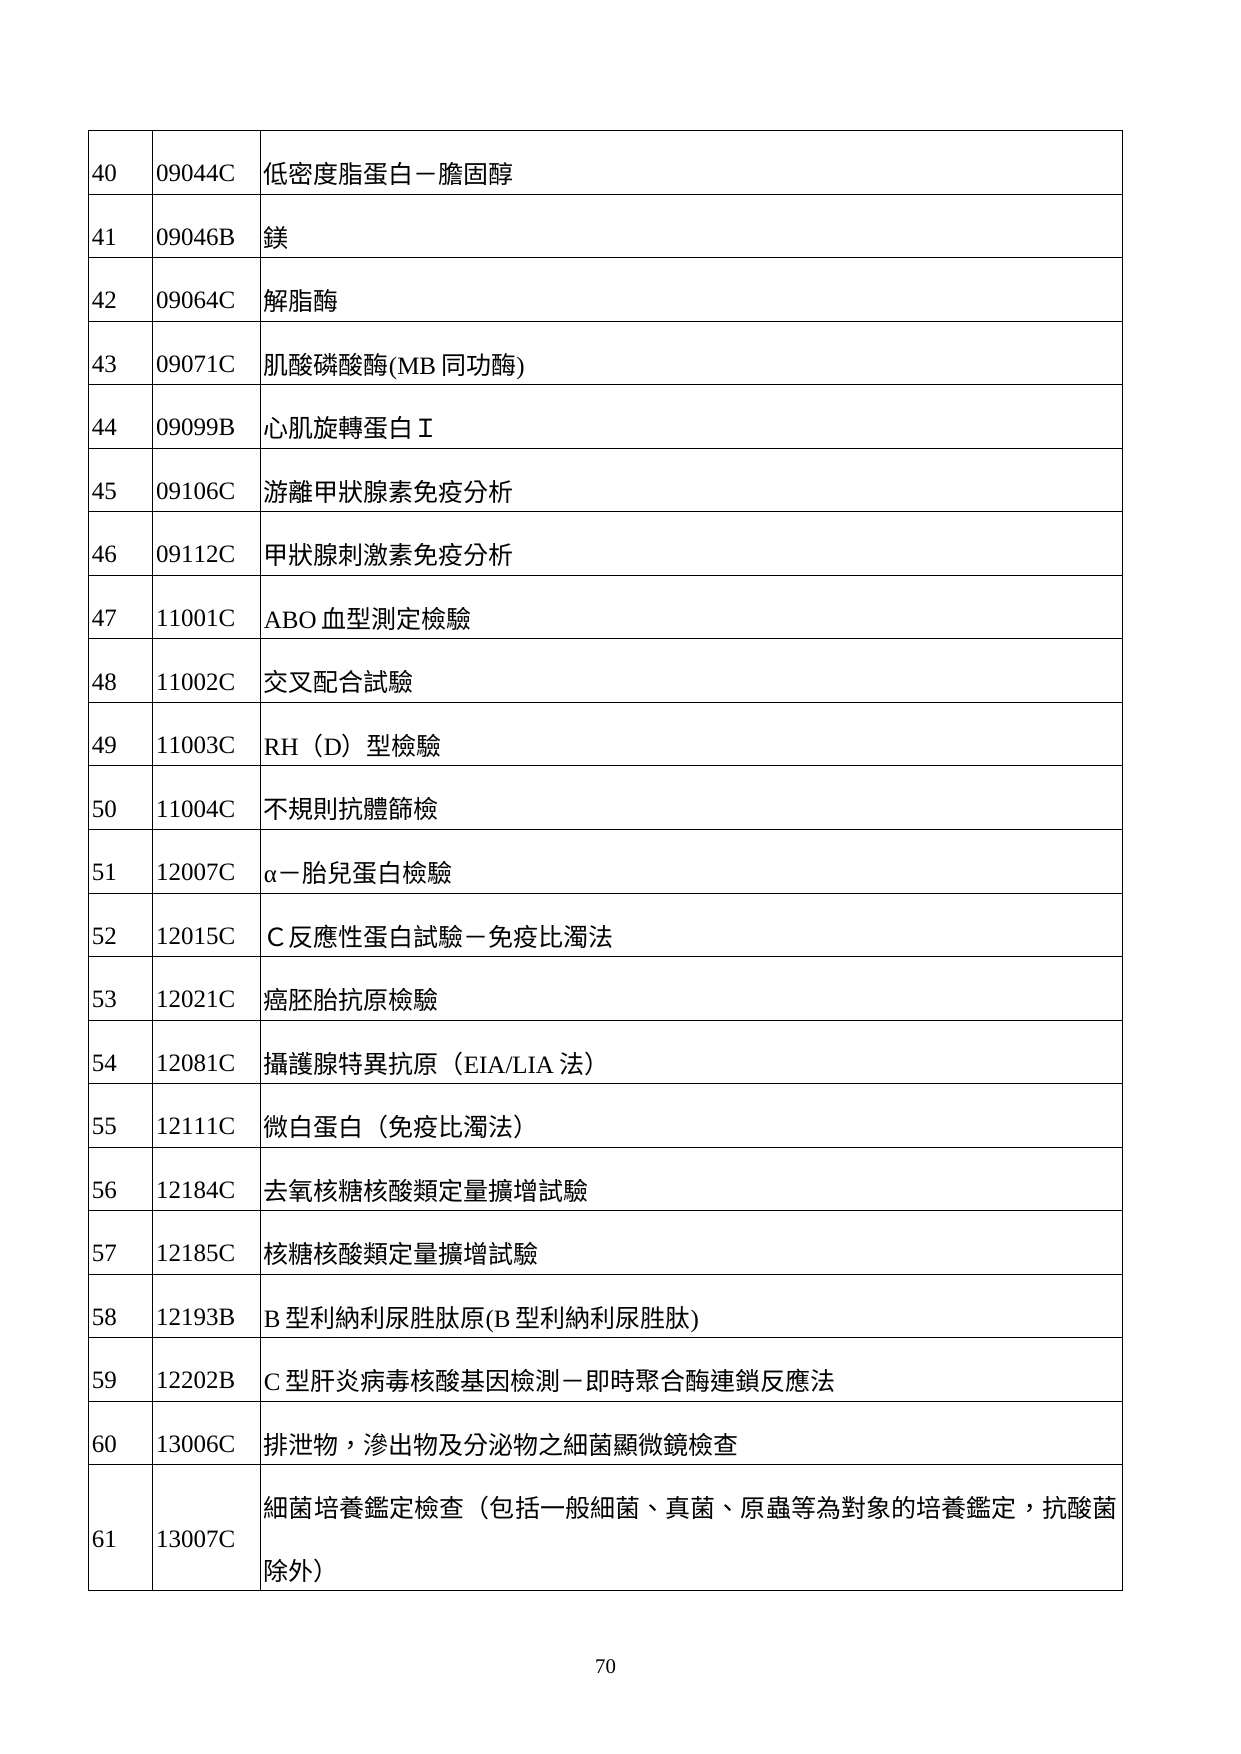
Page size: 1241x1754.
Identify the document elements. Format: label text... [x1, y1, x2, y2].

table_cell 排泄物，滲出物及分泌物之細菌顯微鏡檢查 [261, 1402, 1122, 1464]
table_cell 09044C [153, 131, 260, 193]
table_cell 09046B [153, 195, 260, 257]
table_cell 低密度脂蛋白－膽固醇 [261, 131, 1122, 193]
table_cell 癌胚胎抗原檢驗 [261, 957, 1122, 1019]
table_cell 12184C [153, 1148, 260, 1210]
table_cell B型利納利尿胜肽原(B型利納利尿胜肽) [261, 1275, 1122, 1337]
table_cell 55 [89, 1084, 152, 1147]
table_cell C型肝炎病毒核酸基因檢測－即時聚合酶連鎖反應法 [261, 1338, 1122, 1401]
table_cell 57 [89, 1211, 152, 1274]
table_cell 40 [89, 131, 152, 193]
table_cell 鎂 [261, 195, 1122, 257]
table_cell 09112C [153, 512, 260, 575]
table_cell 肌酸磷酸酶(MB同功酶) [261, 322, 1122, 384]
table_cell 12193B [153, 1275, 260, 1337]
table_cell 41 [89, 195, 152, 257]
table_cell 46 [89, 512, 152, 575]
table_cell 59 [89, 1338, 152, 1401]
table_cell 53 [89, 957, 152, 1019]
table_cell 49 [89, 703, 152, 765]
table_cell RH（D）型檢驗 [261, 703, 1122, 765]
table_cell ABO血型測定檢驗 [261, 576, 1122, 638]
table_cell 細菌培養鑑定檢查（包括一般細菌、真菌、原蟲等為對象的培養鑑定，抗酸菌除外） [261, 1465, 1122, 1590]
table_cell 54 [89, 1021, 152, 1083]
table_cell 11002C [153, 639, 260, 702]
table_cell 56 [89, 1148, 152, 1210]
table_cell 61 [89, 1465, 152, 1590]
table_cell 微白蛋白（免疫比濁法） [261, 1084, 1122, 1147]
table_cell 09064C [153, 258, 260, 321]
table_cell 60 [89, 1402, 152, 1464]
table_cell 11004C [153, 766, 260, 829]
table_cell 交叉配合試驗 [261, 639, 1122, 702]
table_cell 12015C [153, 894, 260, 956]
table_cell 09106C [153, 449, 260, 511]
table_cell 43 [89, 322, 152, 384]
table_cell 甲狀腺刺激素免疫分析 [261, 512, 1122, 575]
table_cell 52 [89, 894, 152, 956]
table_cell 12202B [153, 1338, 260, 1401]
table_cell 攝護腺特異抗原（EIA/LIA法） [261, 1021, 1122, 1083]
table_cell 44 [89, 385, 152, 448]
table_cell 游離甲狀腺素免疫分析 [261, 449, 1122, 511]
table_cell 11001C [153, 576, 260, 638]
table_cell 42 [89, 258, 152, 321]
table_cell 12021C [153, 957, 260, 1019]
table_cell 不規則抗體篩檢 [261, 766, 1122, 829]
table_cell 11003C [153, 703, 260, 765]
table_cell α－胎兒蛋白檢驗 [261, 830, 1122, 892]
table_cell 45 [89, 449, 152, 511]
table_cell 09071C [153, 322, 260, 384]
table_cell 50 [89, 766, 152, 829]
table_cell 12111C [153, 1084, 260, 1147]
table_cell 13007C [153, 1465, 260, 1590]
table_cell 解脂酶 [261, 258, 1122, 321]
table_cell 核糖核酸類定量擴增試驗 [261, 1211, 1122, 1274]
table_cell 12081C [153, 1021, 260, 1083]
table_cell 去氧核糖核酸類定量擴增試驗 [261, 1148, 1122, 1210]
table_cell 48 [89, 639, 152, 702]
table_cell 心肌旋轉蛋白Ｉ [261, 385, 1122, 448]
table_cell 09099B [153, 385, 260, 448]
table_cell 58 [89, 1275, 152, 1337]
table_cell 47 [89, 576, 152, 638]
table_cell Ｃ反應性蛋白試驗－免疫比濁法 [261, 894, 1122, 956]
table_cell 13006C [153, 1402, 260, 1464]
table_cell 12007C [153, 830, 260, 892]
table_cell 51 [89, 830, 152, 892]
table_cell 12185C [153, 1211, 260, 1274]
